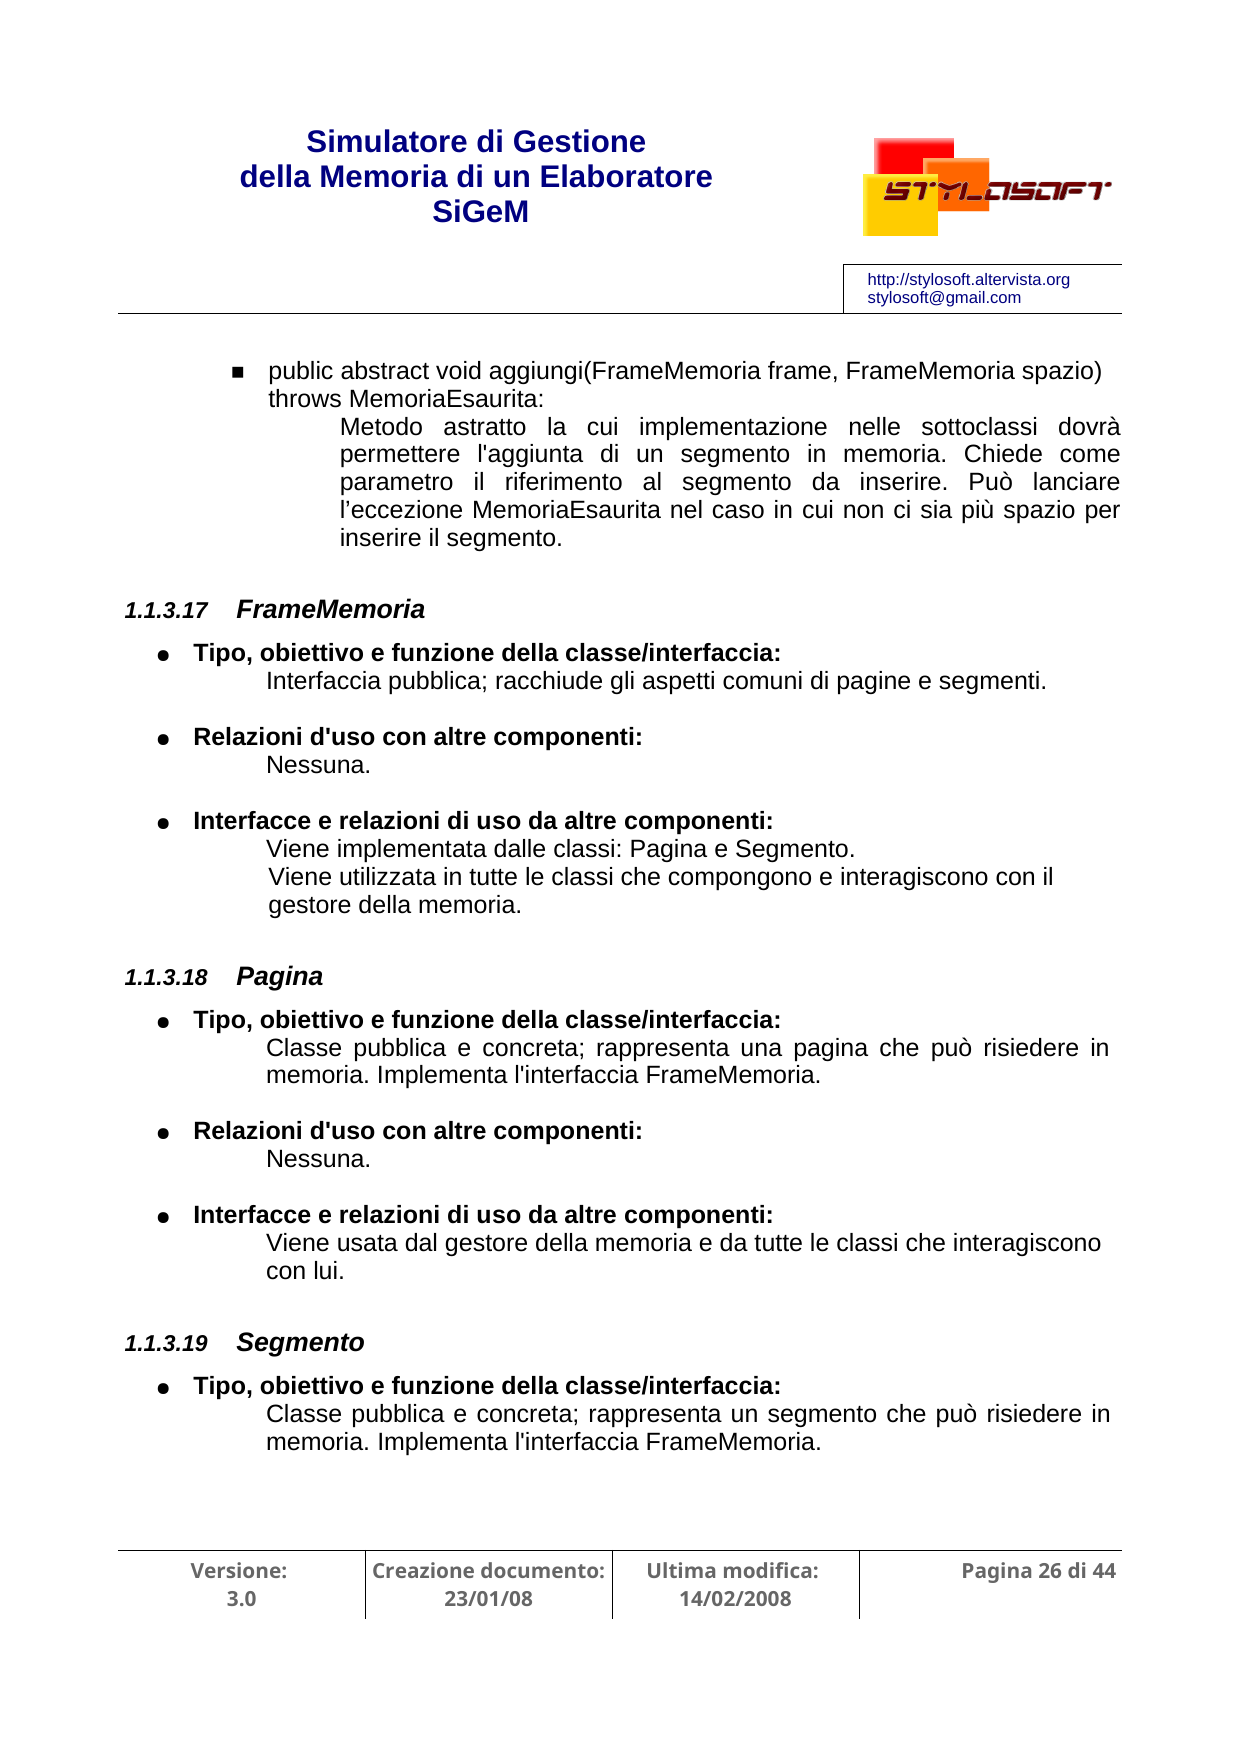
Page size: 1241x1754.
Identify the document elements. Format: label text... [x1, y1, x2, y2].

list Interfacce e relazioni di uso da altre componenti: [156, 1201, 1122, 1229]
list Tipo, obiettivo e funzione della classe/interfaccia: [156, 639, 1122, 667]
list Tipo, obiettivo e funzione della classe/interfaccia: [156, 1006, 1122, 1033]
list Relazioni d'uso con altre componenti: [156, 723, 1122, 751]
list Relazioni d'uso con altre componenti: [156, 1117, 1122, 1145]
subtitle FrameMemoria [118, 595, 1122, 624]
list Interfacce e relazioni di uso da altre componenti: [156, 807, 1122, 834]
list Tipo, obiettivo e funzione della classe/interfaccia: [156, 1372, 1122, 1400]
list Nessuna. [156, 1145, 1122, 1173]
text Metodo astratto la cui implementazione nelle sottoclassi dovrà permettere l'aggiunta di un segmento in memoria. Chiede come parametro il riferimento al segmento da inserire. Può lanciare l’eccezione MemoriaEsaurita nel caso in cui non ci sia più spazio per inserire il segmento. [339, 412, 1122, 552]
picture [848, 123, 1117, 247]
list public abstract void aggiungi(FrameMemoria frame, FrameMemoria spazio) throws MemoriaEsaurita: [231, 357, 1122, 412]
list Classe pubblica e concreta; rappresenta una pagina che può risiedere in memoria. Implementa l'interfaccia FrameMemoria. [156, 1033, 1122, 1089]
subtitle Segmento [118, 1327, 1122, 1357]
list Classe pubblica e concreta; rappresenta un segmento che può risiedere in memoria. Implementa l'interfaccia FrameMemoria. [156, 1400, 1122, 1456]
list Viene utilizzata in tutte le classi che compongono e interagiscono con il gestore della memoria. [231, 862, 1122, 918]
list Viene implementata dalle classi: Pagina e Segmento. [156, 834, 1122, 862]
list Nessuna. [156, 751, 1122, 779]
list Viene usata dal gestore della memoria e da tutte le classi che interagiscono con lui. [156, 1229, 1122, 1285]
subtitle Pagina [118, 961, 1122, 991]
list Interfaccia pubblica; racchiude gli aspetti comuni di pagine e segmenti. [156, 667, 1122, 695]
